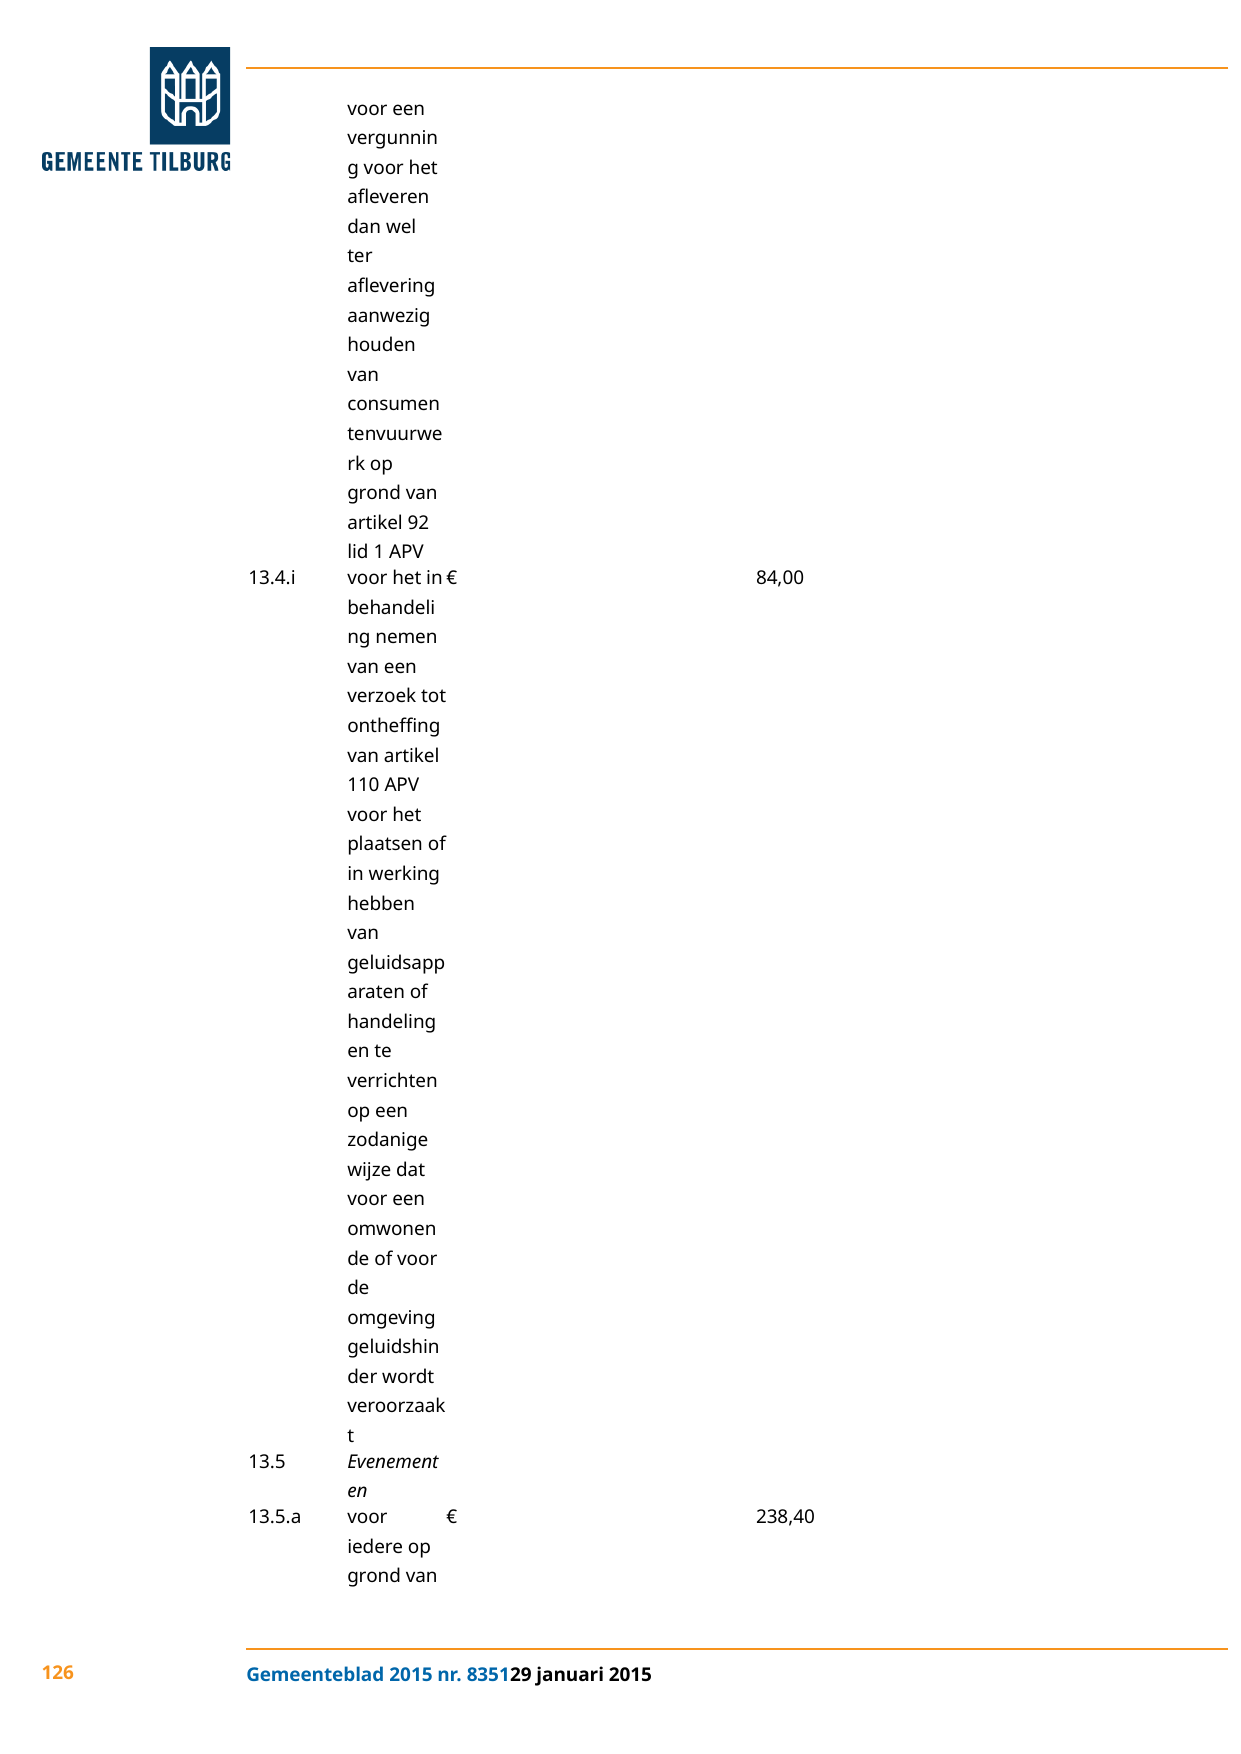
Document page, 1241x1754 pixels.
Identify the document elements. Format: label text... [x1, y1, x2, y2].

table_cell voor het in behandeling nemen van een verzoek tot ontheffing van artikel 110 APV voor het plaatsen of in werking hebben van geluidsapparaten of handelingen te verrichten op een zodanige wijze dat voor een omwonende of voor de omgeving geluidshinder wordt veroorzaakt [347, 564, 446, 1448]
table_cell € [446, 564, 756, 1448]
table_cell [756, 95, 855, 564]
table_cell 13.4.i [248, 564, 347, 1448]
table_cell 13.5 [248, 1448, 347, 1503]
table_cell 84,00 [756, 564, 855, 1448]
table_cell € [446, 1503, 756, 1588]
table_cell Evenementen [347, 1448, 446, 1503]
table_cell [756, 1448, 855, 1503]
table_cell [446, 95, 756, 564]
table_cell [248, 95, 347, 564]
table_cell 238,40 [756, 1503, 855, 1588]
picture [41, 47, 231, 172]
table_cell 13.5.a [248, 1503, 347, 1588]
table_cell voor een vergunning voor het afleveren dan wel ter aflevering aanwezig houden van consumentenvuurwerk op grond van artikel 92 lid 1 APV [347, 95, 446, 564]
table_cell [446, 1448, 756, 1503]
table_cell voor iedere op grond van [347, 1503, 446, 1588]
